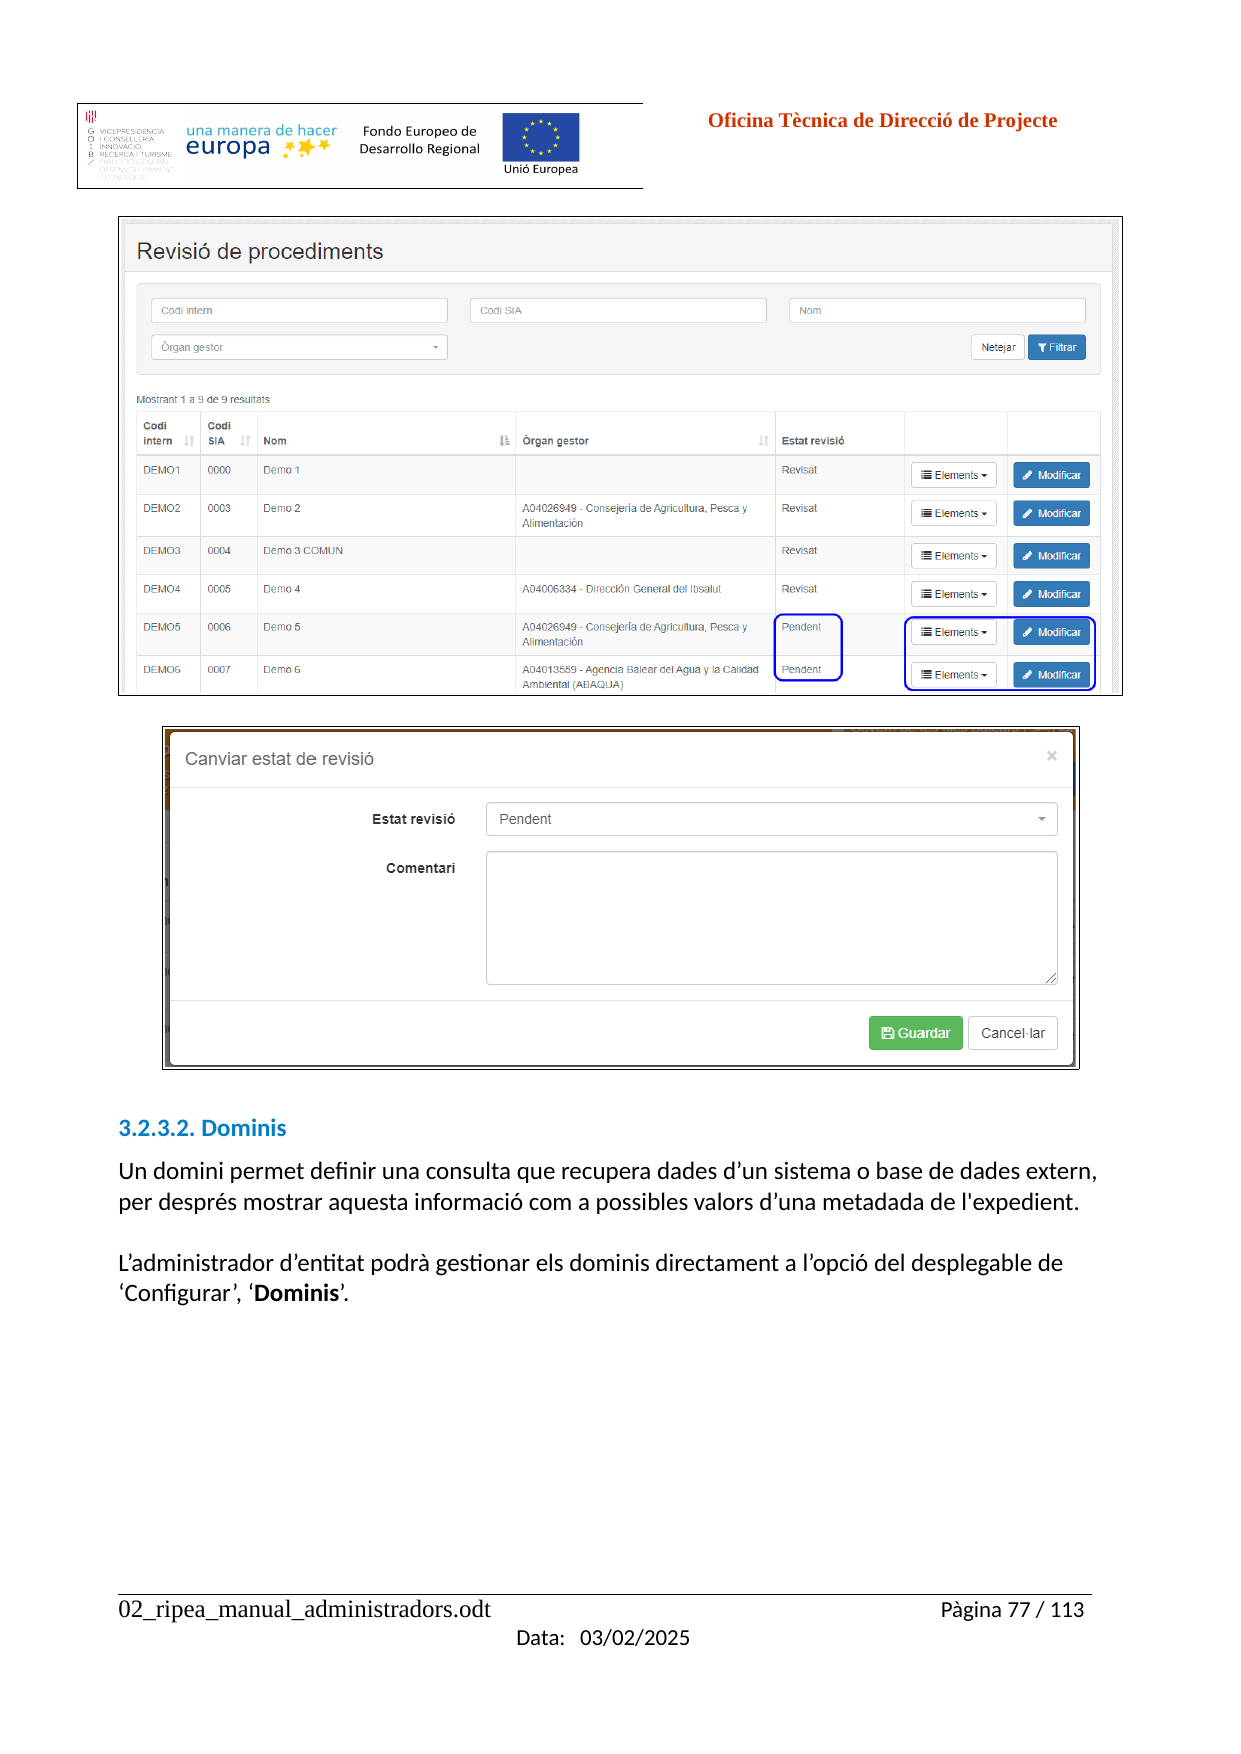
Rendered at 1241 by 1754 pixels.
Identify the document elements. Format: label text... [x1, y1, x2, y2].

picture [82, 108, 178, 182]
picture [164, 729, 1076, 1067]
picture [184, 108, 585, 182]
picture [121, 219, 1119, 693]
text Un domini permet definir una consulta que recupera dades d’un sistema o base de dades extern, per després mostrar aquesta informació com a possibles valors d’una metadada de l'expedient. [118, 1155, 1122, 1216]
subtitle 3.2.3.2. Dominis [118, 1112, 1122, 1143]
text L’administrador d’entitat podrà gestionar els dominis directament a l’opció del desplegable de ‘Configurar’, ‘Dominis’. [118, 1247, 1122, 1308]
